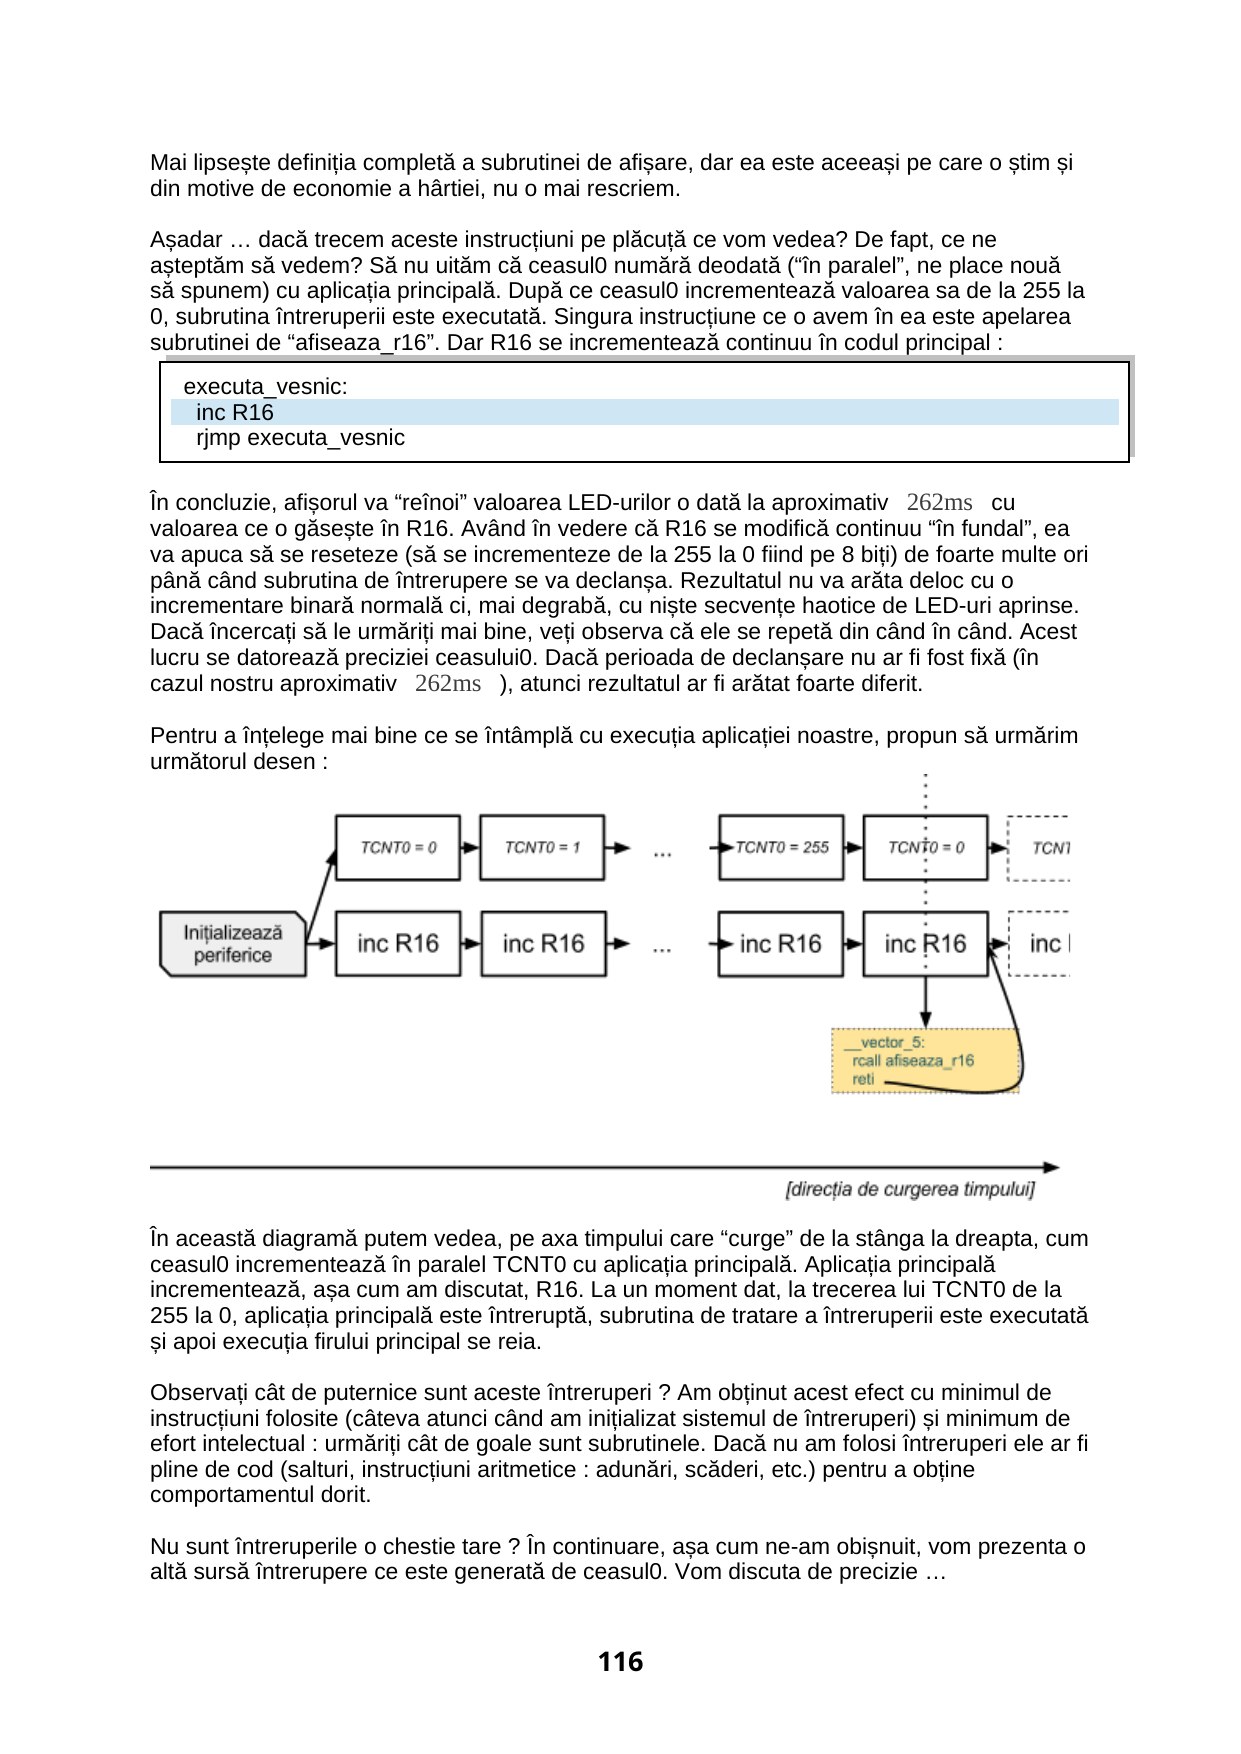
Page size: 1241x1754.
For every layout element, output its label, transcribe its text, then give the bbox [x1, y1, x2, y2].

text Observați cât de puternice sunt aceste întreruperi ? Am obținut acest efect cu minimul de instrucțiuni folosite (câteva atunci când am inițializat sistemul de întreruperi) și minimum de efort intelectual : urmăriți cât de goale sunt subrutinele. Dacă nu am folosi întreruperi ele ar fi pline de cod (salturi, instrucțiuni aritmetice : adunări, scăderi, etc.) pentru a obține comportamentul dorit. [150, 1380, 1091, 1508]
text Pentru a înțelege mai bine ce se întâmplă cu execuția aplicației noastre, propun să urmărim următorul desen : [150, 723, 1091, 774]
text În această diagramă putem vedea, pe axa timpului care “curge” de la stânga la dreapta, cum ceasul0 incrementează în paralel TCNT0 cu aplicația principală. Aplicația principală incrementează, așa cum am discutat, R16. La un moment dat, la trecerea lui TCNT0 de la 255 la 0, aplicația principală este întreruptă, subrutina de tratare a întreruperii este executată și apoi execuția firului principal se reia. [150, 1226, 1091, 1354]
text Așadar … dacă trecem aceste instrucțiuni pe plăcuță ce vom vedea? De fapt, ce ne așteptăm să vedem? Să nu uităm că ceasul0 numără deodată (“în paralel”, ne place nouă să spunem) cu aplicația principală. După ce ceasul0 incrementează valoarea sa de la 255 la 0, subrutina întreruperii este executată. Singura instrucțiune ce o avem în ea este apelarea subrutinei de “afiseaza_r16”. Dar R16 se incrementează continuu în codul principal : [150, 227, 1091, 355]
table_header executa_vesnic: inc R16 rjmp executa_vesnic [161, 363, 1128, 461]
text Nu sunt întreruperile o chestie tare ? În continuare, așa cum ne-am obișnuit, vom prezenta o altă sursă întrerupere ce este generată de ceasul0. Vom discuta de precizie … [150, 1533, 1091, 1585]
picture [150, 774, 1071, 1201]
text Mai lipsește definiția completă a subrutinei de afișare, dar ea este aceeași pe care o știm și din motive de economie a hârtiei, nu o mai rescriem. [150, 150, 1091, 201]
text În concluzie, afișorul va “reînoi” valoarea LED-urilor o dată la aproximativcu valoarea ce o găsește în R16. Având în vedere că R16 se modifică continuu “în fundal”, ea va apuca să se reseteze (să se incrementeze de la 255 la 0 fiind pe 8 biți) de foarte multe ori până când subrutina de întrerupere se va declanșa. Rezultatul nu va arăta deloc cu o incrementare binară normală ci, mai degrabă, cu niște secvențe haotice de LED-uri aprinse. Dacă încercați să le urmăriți mai bine, veți observa că ele se repetă din când în când. Acest lucru se datorează preciziei ceasului0. Dacă perioada de declanșare nu ar fi fost fixă (în cazul nostru aproximativ), atunci rezultatul ar fi arătat foarte diferit. [150, 488, 1091, 697]
